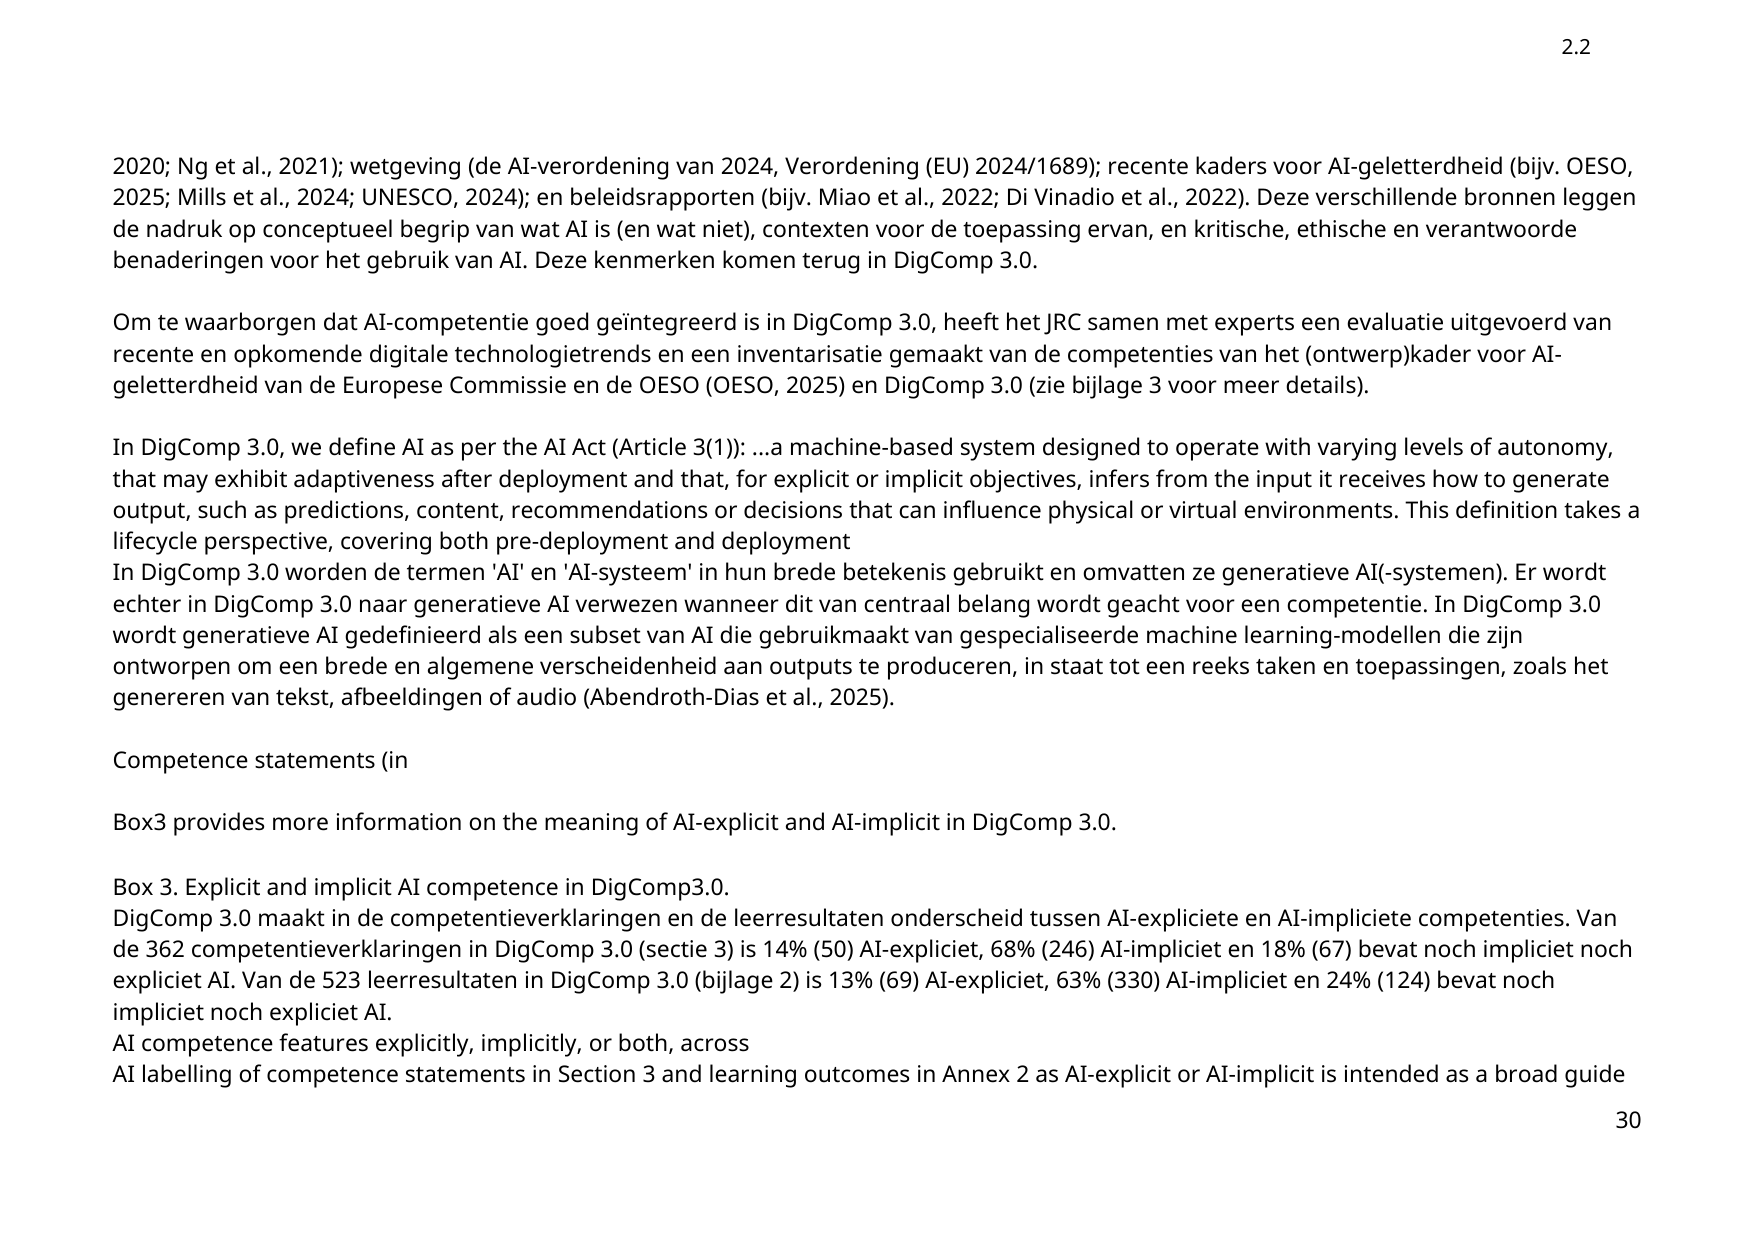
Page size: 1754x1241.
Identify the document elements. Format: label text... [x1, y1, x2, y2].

text In DigComp 3.0 worden de termen 'AI' en 'AI-systeem' in hun brede betekenis gebruikt en omvatten ze generatieve AI(-systemen). Er wordt echter in DigComp 3.0 naar generatieve AI verwezen wanneer dit van centraal belang wordt geacht voor een competentie. In DigComp 3.0 wordt generatieve AI gedefinieerd als een subset van AI die gebruikmaakt van gespecialiseerde machine learning-modellen die zijn ontworpen om een brede en algemene verscheidenheid aan outputs te produceren, in staat tot een reeks taken en toepassingen, zoals het genereren van tekst, afbeeldingen of audio (Abendroth-Dias et al., 2025). [112, 556, 1641, 712]
text Box3 provides more information on the meaning of AI-explicit and AI-implicit in DigComp 3.0. [112, 806, 1641, 837]
text Box 3. Explicit and implicit AI competence in DigComp3.0. [112, 871, 1641, 902]
text AI labelling of competence statements in Section 3 and learning outcomes in Annex 2 as AI-explicit or AI-implicit is intended as a broad guide [112, 1058, 1641, 1089]
text 2020; Ng et al., 2021); wetgeving (de AI-verordening van 2024, Verordening (EU) 2024/1689); recente kaders voor AI-geletterdheid (bijv. OESO, 2025; Mills et al., 2024; UNESCO, 2024); en beleidsrapporten (bijv. Miao et al., 2022; Di Vinadio et al., 2022). Deze verschillende bronnen leggen de nadruk op conceptueel begrip van wat AI is (en wat niet), contexten voor de toepassing ervan, en kritische, ethische en verantwoorde benaderingen voor het gebruik van AI. Deze kenmerken komen terug in DigComp 3.0. [112, 150, 1641, 275]
text Competence statements (in [112, 744, 1641, 775]
text DigComp 3.0 maakt in de competentieverklaringen en de leerresultaten onderscheid tussen AI-expliciete en AI-impliciete competenties. Van de 362 competentieverklaringen in DigComp 3.0 (sectie 3) is 14% (50) AI-expliciet, 68% (246) AI-impliciet en 18% (67) bevat noch impliciet noch expliciet AI. Van de 523 leerresultaten in DigComp 3.0 (bijlage 2) is 13% (69) AI-expliciet, 63% (330) AI-impliciet en 24% (124) bevat noch impliciet noch expliciet AI. [112, 902, 1641, 1027]
text AI competence features explicitly, implicitly, or both, across [112, 1027, 1641, 1058]
text In DigComp 3.0, we define AI as per the AI Act (Article 3(1)): ...a machine-based system designed to operate with varying levels of autonomy, that may exhibit adaptiveness after deployment and that, for explicit or implicit objectives, infers from the input it receives how to generate output, such as predictions, content, recommendations or decisions that can influence physical or virtual environments. This definition takes a lifecycle perspective, covering both pre-deployment and deployment [112, 431, 1641, 556]
text Om te waarborgen dat AI-competentie goed geïntegreerd is in DigComp 3.0, heeft het JRC samen met experts een evaluatie uitgevoerd van recente en opkomende digitale technologietrends en een inventarisatie gemaakt van de competenties van het (ontwerp)kader voor AI-geletterdheid van de Europese Commissie en de OESO (OESO, 2025) en DigComp 3.0 (zie bijlage 3 voor meer details). [112, 306, 1641, 400]
